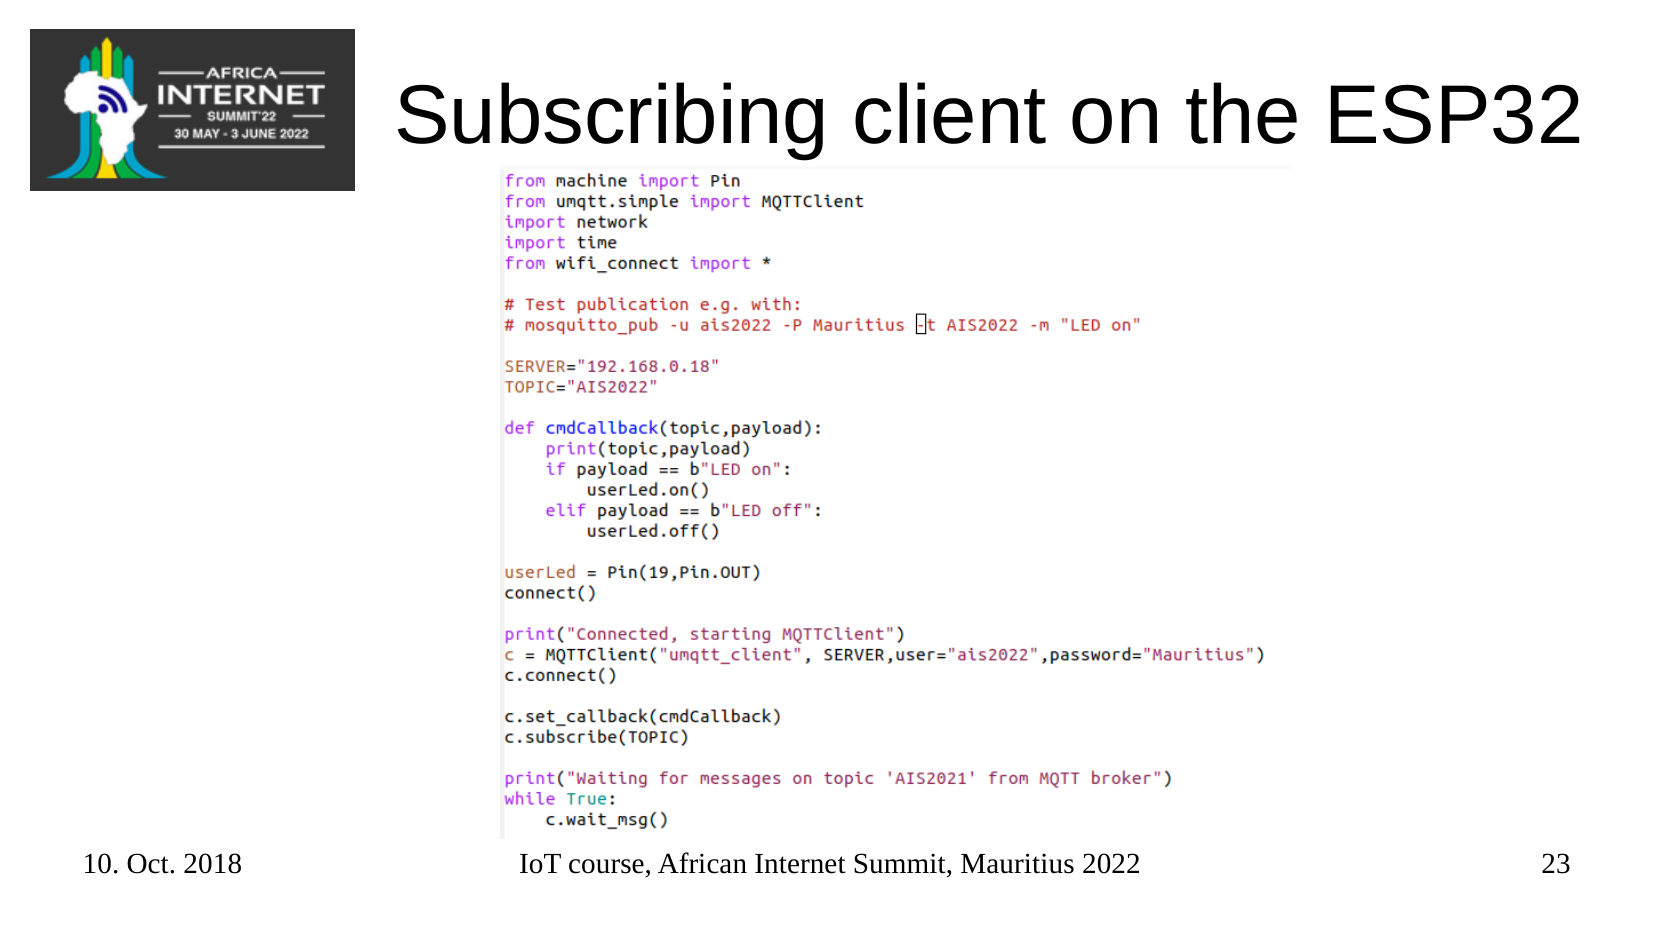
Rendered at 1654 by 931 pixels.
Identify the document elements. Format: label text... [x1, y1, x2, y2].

picture [500, 166, 1292, 839]
title Subscribing client on the ESP32 [354, 12, 1625, 218]
picture [30, 29, 354, 191]
